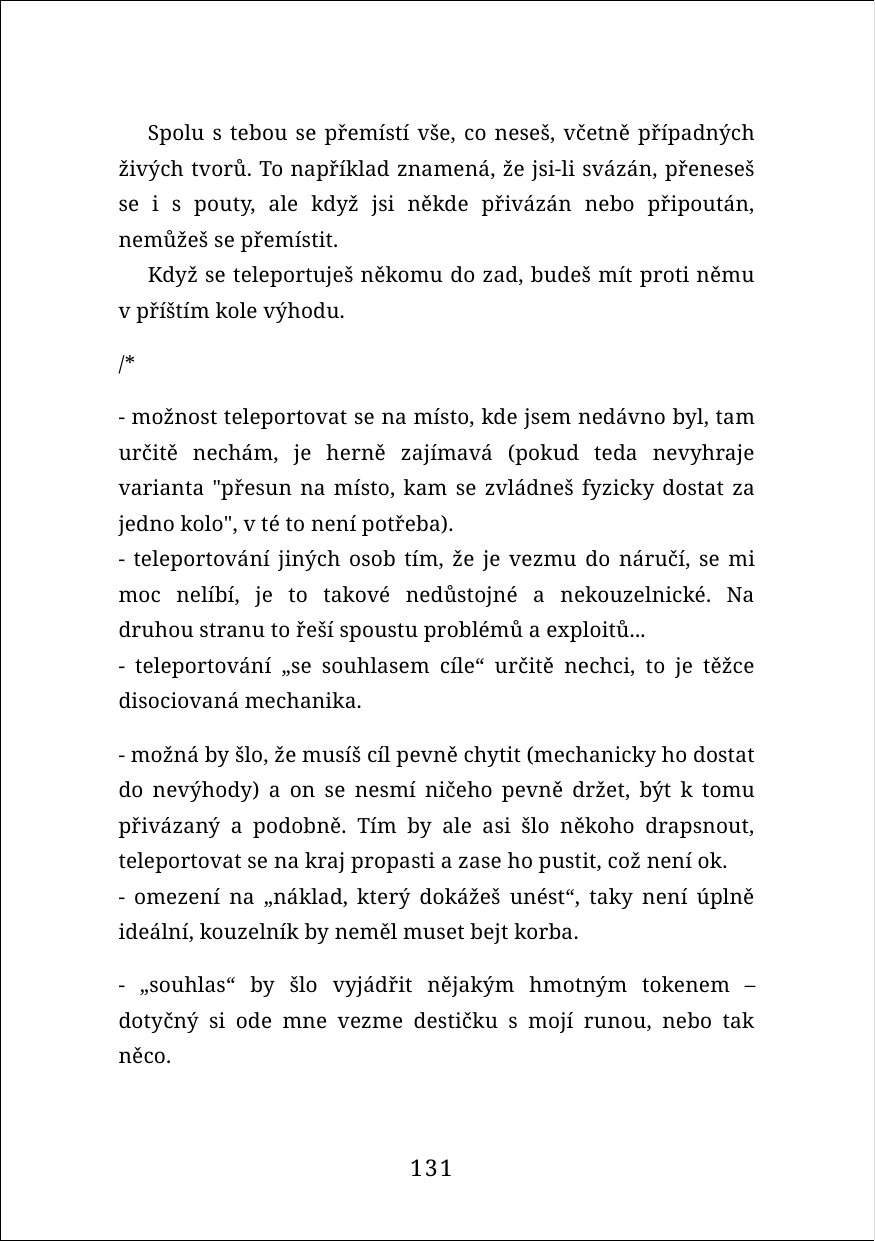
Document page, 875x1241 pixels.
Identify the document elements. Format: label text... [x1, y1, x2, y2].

text - možná by šlo, že musíš cíl pevně chytit (mechanicky ho dostat do nevýhody) a on se nesmí ničeho pevně držet, být k tomu přivázaný a podobně. Tím by ale asi šlo někoho drapsnout, teleportovat se na kraj propasti a zase ho pustit, což není ok. - omezení na „náklad, který dokážeš unést“, taky není úplně ideální, kouzelník by neměl muset bejt korba. [118, 740, 756, 946]
text - „souhlas“ by šlo vyjádřit nějakým hmotným tokenem – dotyčný si ode mne vezme destičku s mojí runou, nebo tak něco. [118, 971, 756, 1070]
text /* [118, 349, 756, 377]
text - možnost teleportovat se na místo, kde jsem nedávno byl, tam určitě nechám, je herně zajímavá (pokud teda nevyhraje varianta "přesun na místo, kam se zvládneš fyzicky dostat za jedno kolo", v té to není potřeba). - teleportování jiných osob tím, že je vezmu do náručí, se mi moc nelíbí, je to takové nedůstojné a nekouzelnické. Na druhou stranu to řeší spoustu problémů a exploitů... - teleportování „se souhlasem cíle“ určitě nechci, to je těžce disociovaná mechanika. [118, 402, 756, 715]
text Spolu s tebou se přemístí vše, co neseš, včetně případných živých tvorů. To například znamená, že jsi-li svázán, přeneseš se i s pouty, ale když jsi někde přivázán nebo připoután, nemůžeš se přemístit. Když se teleportuješ někomu do zad, budeš mít proti němu v příštím kole výhodu. [118, 118, 756, 324]
